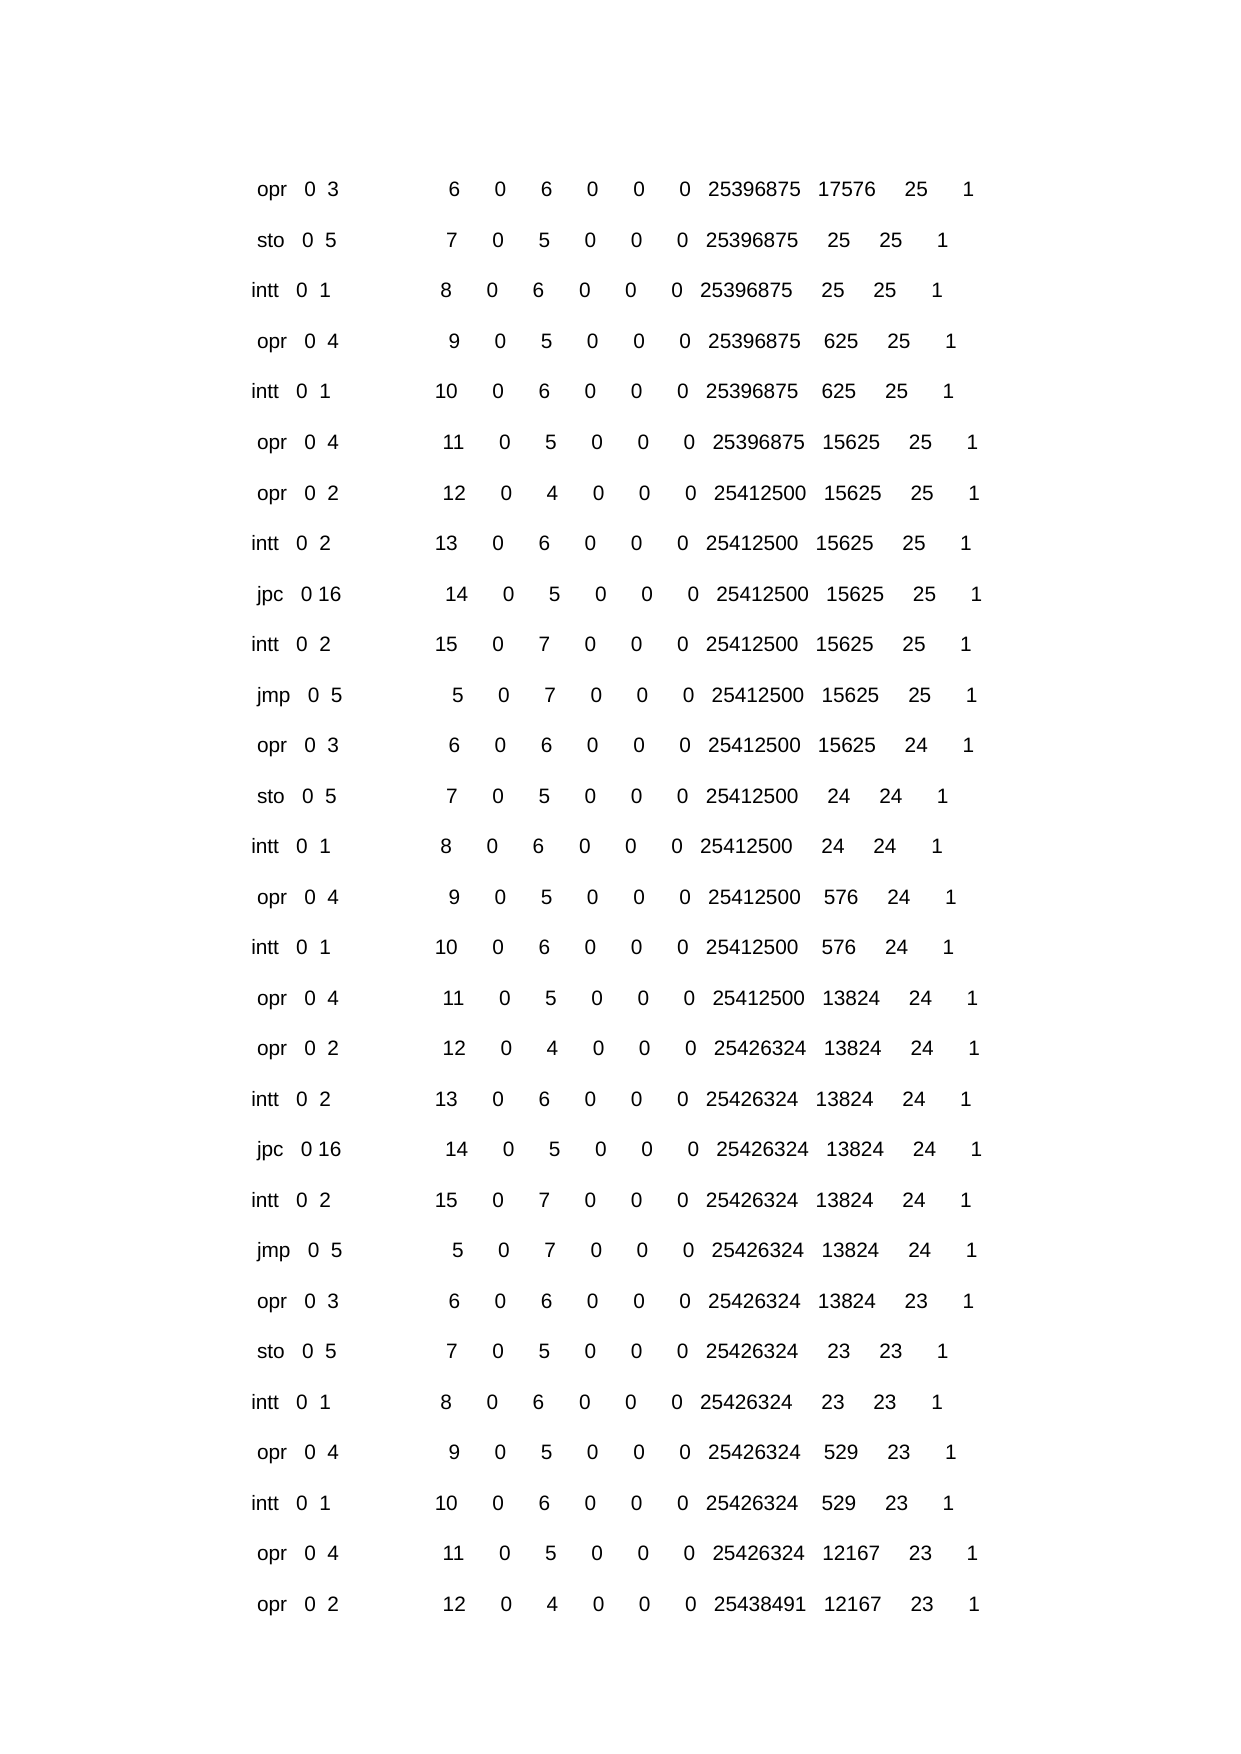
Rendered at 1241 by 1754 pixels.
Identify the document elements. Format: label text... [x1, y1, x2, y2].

text intt 0 1 10 0 6 0 0 0 25396875 625 25 1 [251, 379, 1122, 403]
text intt 0 2 15 0 7 0 0 0 25426324 13824 24 1 [251, 1188, 1122, 1212]
text intt 0 1 8 0 6 0 0 0 25412500 24 24 1 [251, 834, 1122, 858]
text intt 0 1 10 0 6 0 0 0 25412500 576 24 1 [251, 935, 1122, 959]
text sto 0 5 7 0 5 0 0 0 25396875 25 25 1 [251, 228, 1122, 252]
text opr 0 4 11 0 5 0 0 0 25426324 12167 23 1 [251, 1541, 1122, 1565]
text opr 0 2 12 0 4 0 0 0 25426324 13824 24 1 [251, 1036, 1122, 1060]
text opr 0 3 6 0 6 0 0 0 25396875 17576 25 1 [251, 177, 1122, 201]
text opr 0 4 11 0 5 0 0 0 25396875 15625 25 1 [251, 430, 1122, 454]
text opr 0 4 11 0 5 0 0 0 25412500 13824 24 1 [251, 986, 1122, 1009]
text sto 0 5 7 0 5 0 0 0 25426324 23 23 1 [251, 1339, 1122, 1363]
text jmp 0 5 5 0 7 0 0 0 25426324 13824 24 1 [251, 1238, 1122, 1262]
text intt 0 2 13 0 6 0 0 0 25426324 13824 24 1 [251, 1087, 1122, 1111]
text opr 0 3 6 0 6 0 0 0 25412500 15625 24 1 [251, 733, 1122, 757]
text intt 0 2 13 0 6 0 0 0 25412500 15625 25 1 [251, 531, 1122, 555]
text jpc 0 16 14 0 5 0 0 0 25426324 13824 24 1 [251, 1137, 1122, 1161]
text sto 0 5 7 0 5 0 0 0 25412500 24 24 1 [251, 783, 1122, 807]
text opr 0 2 12 0 4 0 0 0 25412500 15625 25 1 [251, 480, 1122, 504]
text intt 0 2 15 0 7 0 0 0 25412500 15625 25 1 [251, 632, 1122, 656]
text jpc 0 16 14 0 5 0 0 0 25412500 15625 25 1 [251, 581, 1122, 605]
text opr 0 4 9 0 5 0 0 0 25426324 529 23 1 [251, 1440, 1122, 1464]
text intt 0 1 10 0 6 0 0 0 25426324 529 23 1 [251, 1491, 1122, 1515]
text opr 0 2 12 0 4 0 0 0 25438491 12167 23 1 [251, 1592, 1122, 1616]
text jmp 0 5 5 0 7 0 0 0 25412500 15625 25 1 [251, 682, 1122, 706]
text opr 0 4 9 0 5 0 0 0 25396875 625 25 1 [251, 329, 1122, 353]
text intt 0 1 8 0 6 0 0 0 25396875 25 25 1 [251, 278, 1122, 302]
text opr 0 3 6 0 6 0 0 0 25426324 13824 23 1 [251, 1289, 1122, 1313]
text opr 0 4 9 0 5 0 0 0 25412500 576 24 1 [251, 884, 1122, 908]
text intt 0 1 8 0 6 0 0 0 25426324 23 23 1 [251, 1390, 1122, 1414]
